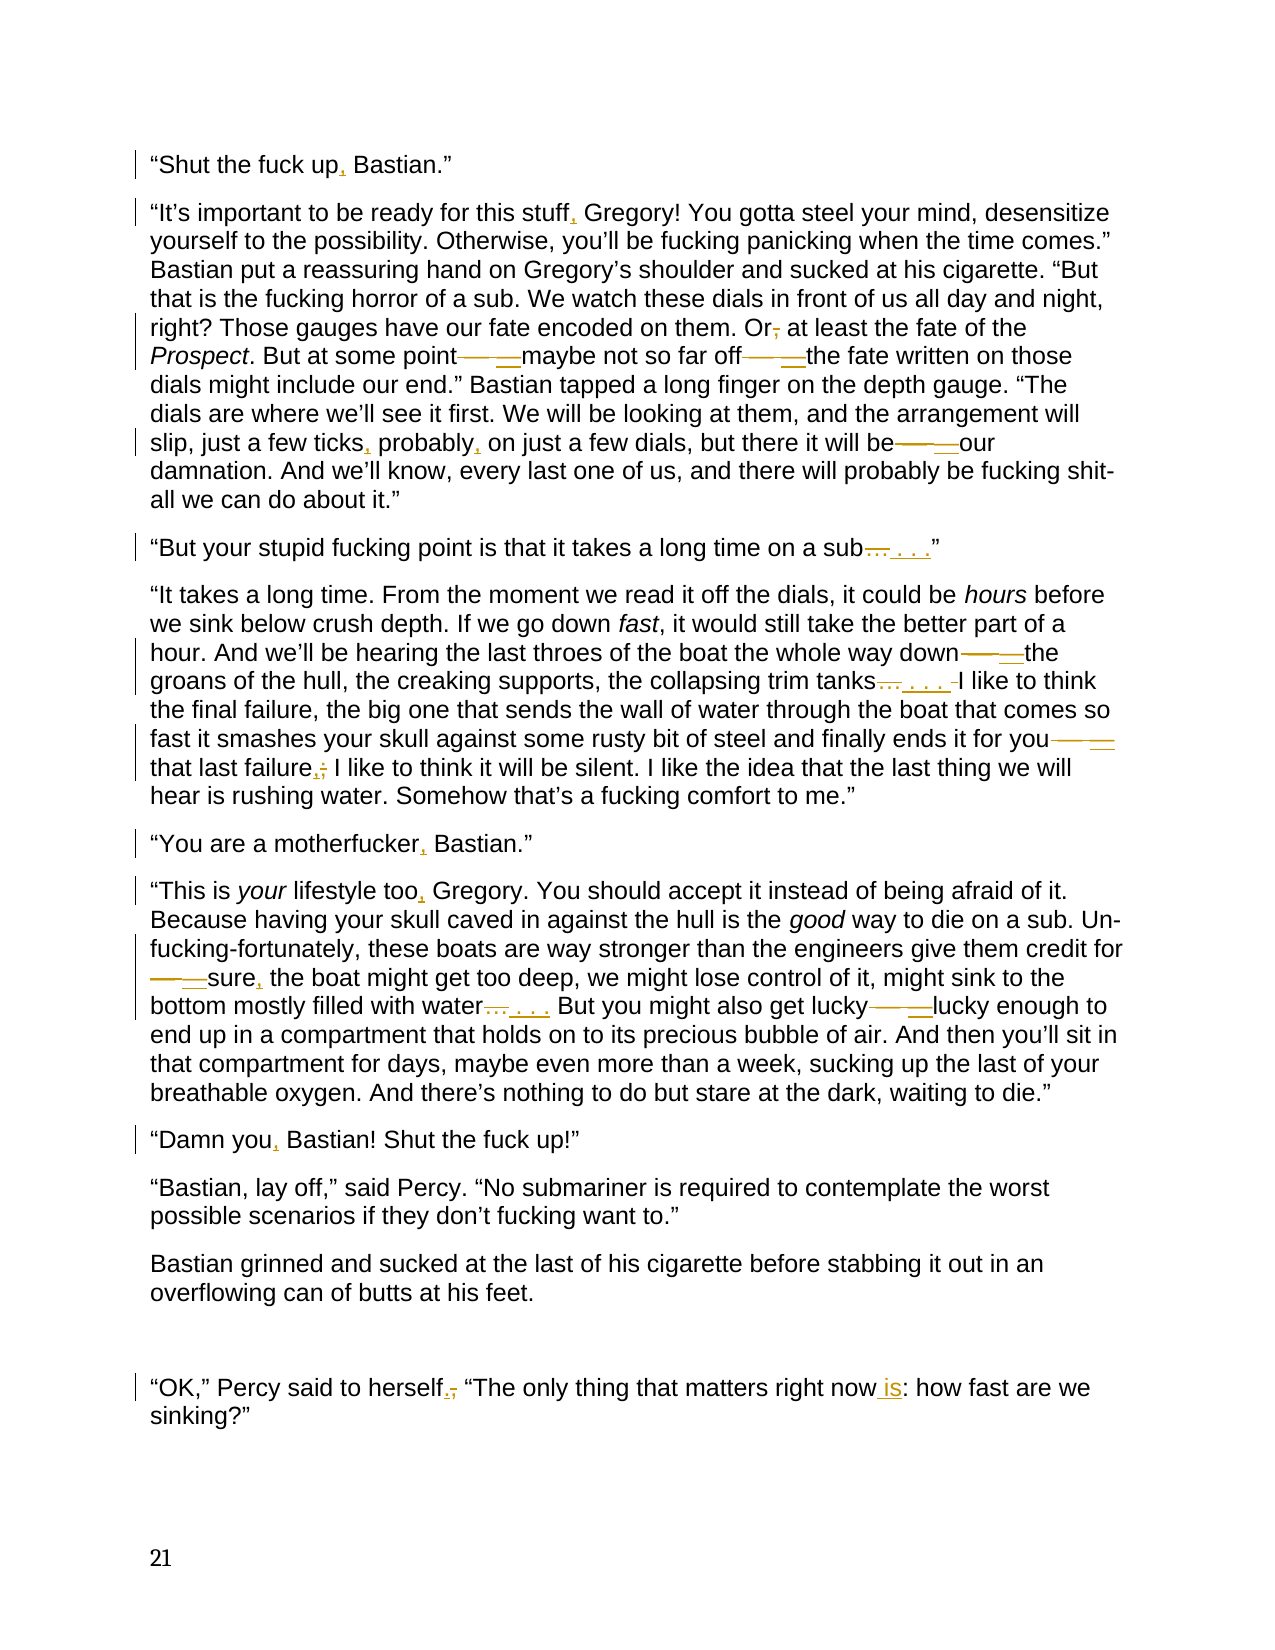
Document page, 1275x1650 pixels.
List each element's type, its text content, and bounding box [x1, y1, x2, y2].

text “Bastian, lay off,” said Percy. “No submariner is required to contemplate the worst possible scenarios if they don’t fucking want to.” [150, 1172, 1125, 1230]
text “It takes a long time. From the moment we read it off the dials, it could be hours before we sink below crush depth. If we go down fast, it would still take the better part of a hour. And we’ll be hearing the last throes of the boat the whole way down—the groans of the hull, the creaking supports, the collapsing trim tanks . . . I like to think the final failure, the big one that sends the wall of water through the boat that comes so fast it smashes your skull against some rusty bit of steel and finally ends it for you—that last failure, I like to think it will be silent. I like the idea that the last thing we will hear is rushing water. Somehow that’s a fucking comfort to me.” [150, 580, 1125, 810]
text “Shut the fuck up, Bastian.” [150, 150, 1125, 179]
text “It’s important to be ready for this stuff, Gregory! You gotta steel your mind, desensitize yourself to the possibility. Otherwise, you’ll be fucking panicking when the time comes.” Bastian put a reassuring hand on Gregory’s shoulder and sucked at his cigarette. “But that is the fucking horror of a sub. We watch these dials in front of us all day and night, right? Those gauges have our fate encoded on them. Or at least the fate of the Prospect. But at some point—maybe not so far off—the fate written on those dials might include our end.” Bastian tapped a long finger on the depth gauge. “The dials are where we’ll see it first. We will be looking at them, and the arrangement will slip, just a few ticks, probably, on just a few dials, but there it will be—our damnation. And we’ll know, every last one of us, and there will probably be fucking shit-all we can do about it.” [150, 197, 1125, 514]
text “But your stupid fucking point is that it takes a long time on a sub . . .” [150, 532, 1125, 561]
text “You are a motherfucker, Bastian.” [150, 829, 1125, 857]
text Bastian grinned and sucked at the last of his cigarette before stabbing it out in an overflowing can of butts at his feet. [150, 1249, 1125, 1306]
text “This is your lifestyle too, Gregory. You should accept it instead of being afraid of it. Because having your skull caved in against the hull is the good way to die on a sub. Un-fucking-fortunately, these boats are way stronger than the engineers give them credit for—sure, the boat might get too deep, we might lose control of it, might sink to the bottom mostly filled with water . . . But you might also get lucky—lucky enough to end up in a compartment that holds on to its precious bubble of air. And then you’ll sit in that compartment for days, maybe even more than a week, sucking up the last of your breathable oxygen. And there’s nothing to do but stare at the dark, waiting to die.” [150, 876, 1125, 1106]
text “Damn you, Bastian! Shut the fuck up!” [150, 1125, 1125, 1154]
text “OK,” Percy said to herself. “The only thing that matters right now is: how fast are we sinking?” [150, 1372, 1125, 1430]
